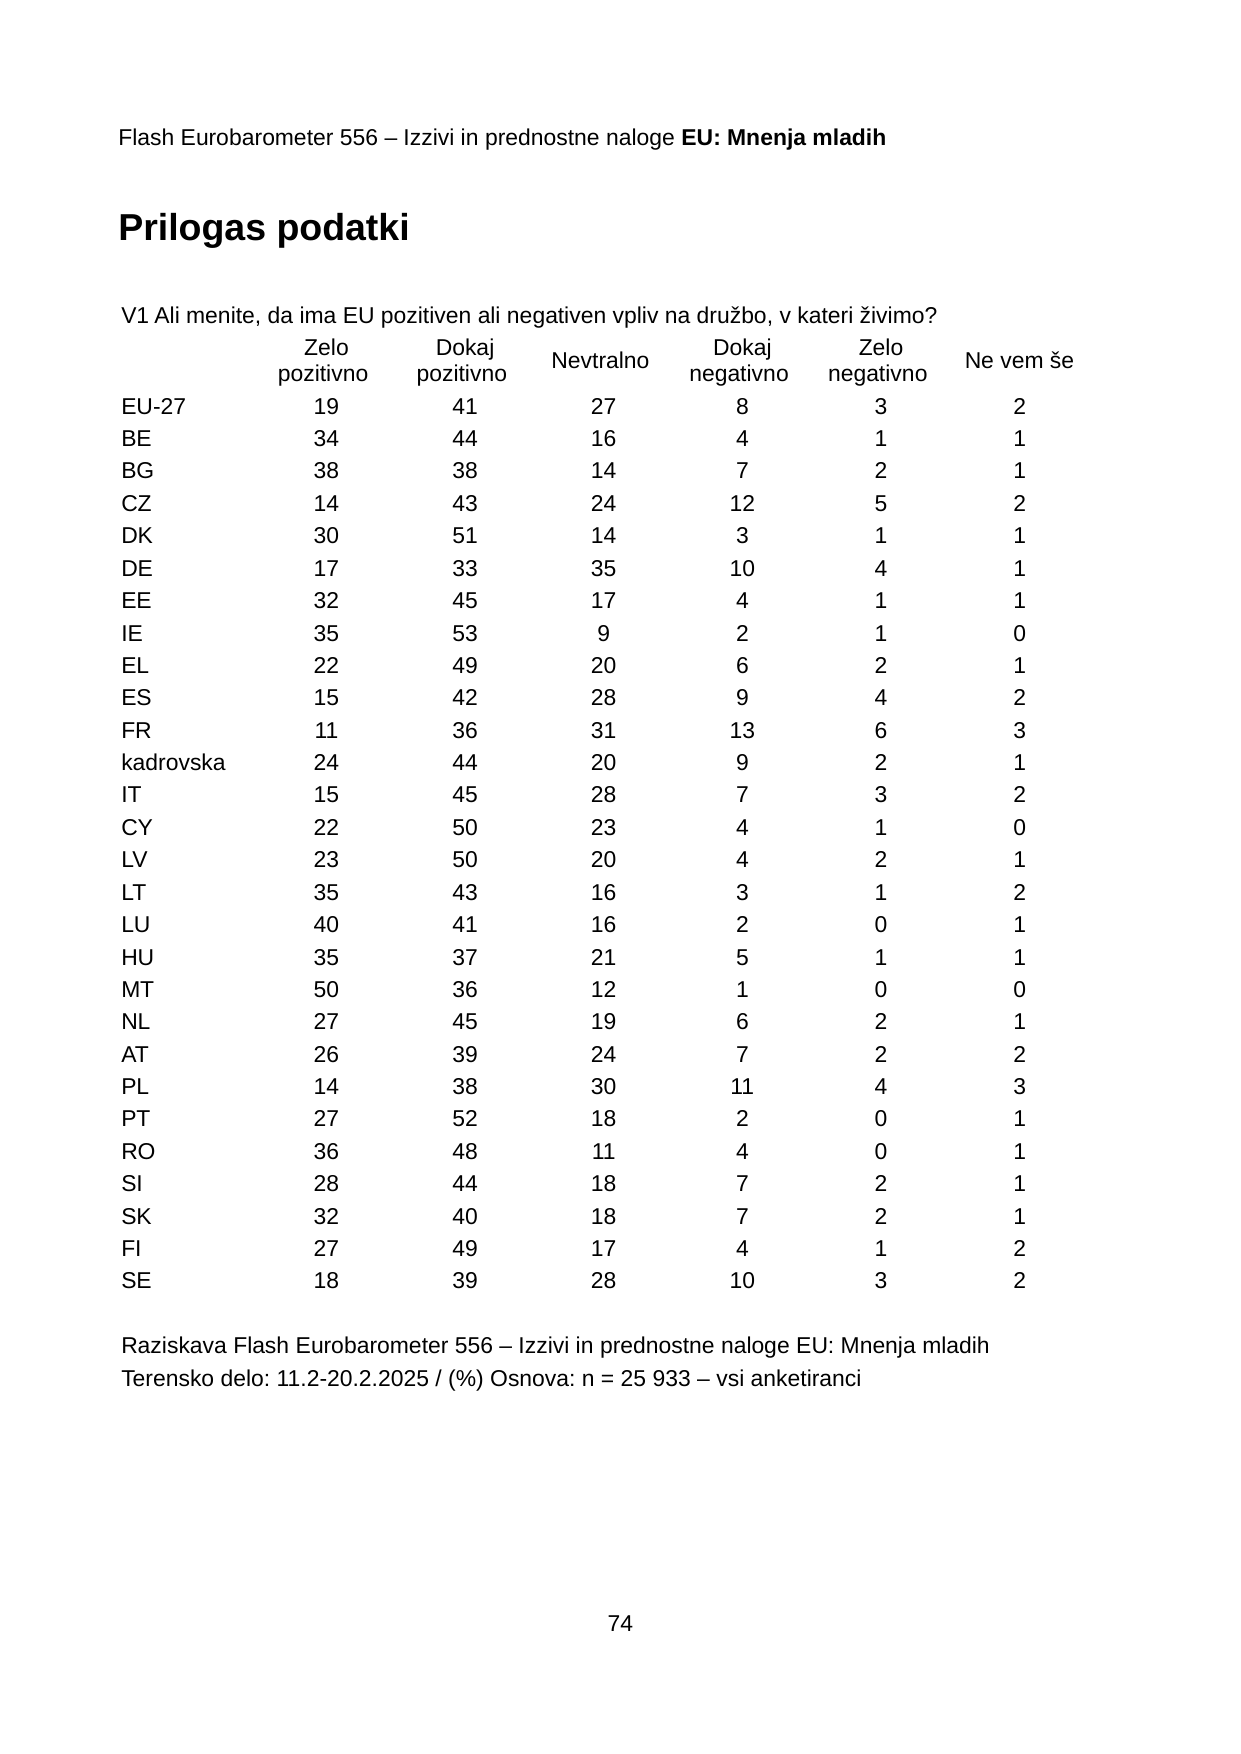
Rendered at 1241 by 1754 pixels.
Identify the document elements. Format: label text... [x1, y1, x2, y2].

table_cell MT [118, 973, 257, 1005]
table_cell 1 [950, 1167, 1089, 1199]
table_cell [950, 1297, 1089, 1329]
table_cell [811, 1297, 950, 1329]
table_cell 1 [950, 908, 1089, 940]
table_cell 9 [673, 681, 811, 714]
table_cell 3 [673, 519, 811, 552]
table_cell 44 [395, 1167, 534, 1199]
table_cell 1 [811, 519, 950, 552]
table_cell 1 [950, 455, 1089, 487]
table_cell 4 [673, 1232, 811, 1264]
table_cell 7 [673, 1167, 811, 1199]
table_cell 17 [534, 584, 673, 616]
table_cell 45 [395, 779, 534, 811]
table_cell [118, 331, 257, 390]
table_cell 2 [950, 390, 1089, 422]
table_cell 14 [257, 487, 395, 519]
table_cell 39 [395, 1038, 534, 1070]
table_cell 12 [534, 973, 673, 1005]
table_cell 15 [257, 779, 395, 811]
table_cell 27 [257, 1103, 395, 1135]
table_cell 27 [257, 1232, 395, 1264]
table_cell 1 [950, 519, 1089, 552]
table_cell 50 [395, 843, 534, 876]
table_cell 3 [811, 390, 950, 422]
table_cell EL [118, 649, 257, 681]
table_cell 4 [673, 422, 811, 454]
table_cell 38 [395, 1070, 534, 1102]
table_cell SE [118, 1264, 257, 1297]
table_cell 8 [673, 390, 811, 422]
table_cell 43 [395, 487, 534, 519]
table_cell 11 [534, 1135, 673, 1167]
table_cell LT [118, 876, 257, 908]
table_cell 1 [950, 746, 1089, 778]
table_cell PL [118, 1070, 257, 1102]
table_cell 7 [673, 455, 811, 487]
table_cell 1 [950, 552, 1089, 584]
table_cell 35 [534, 552, 673, 584]
table_cell 44 [395, 422, 534, 454]
table_cell 20 [534, 843, 673, 876]
table_cell 19 [257, 390, 395, 422]
table_cell 10 [673, 552, 811, 584]
table_cell 45 [395, 584, 534, 616]
table_cell 50 [395, 811, 534, 843]
table_cell 7 [673, 1038, 811, 1070]
table_cell 2 [811, 1005, 950, 1038]
table_cell 16 [534, 876, 673, 908]
table_cell LU [118, 908, 257, 940]
table_cell DE [118, 552, 257, 584]
table_cell 2 [950, 1232, 1089, 1264]
table_cell 41 [395, 908, 534, 940]
table_cell 35 [257, 616, 395, 649]
table_cell 49 [395, 649, 534, 681]
table_cell RO [118, 1135, 257, 1167]
table_cell ES [118, 681, 257, 714]
table_cell 9 [673, 746, 811, 778]
table_cell [395, 1297, 534, 1329]
table_cell [257, 1297, 395, 1329]
table_cell 2 [811, 649, 950, 681]
table_cell 5 [811, 487, 950, 519]
table_cell 49 [395, 1232, 534, 1264]
table_cell 28 [257, 1167, 395, 1199]
table_cell 11 [257, 714, 395, 746]
table_cell 1 [950, 1200, 1089, 1232]
table_cell 1 [950, 649, 1089, 681]
table_cell 2 [673, 616, 811, 649]
table_cell 34 [257, 422, 395, 454]
table_cell 31 [534, 714, 673, 746]
table_cell 1 [811, 811, 950, 843]
table_cell [118, 1297, 257, 1329]
table_cell 7 [673, 1200, 811, 1232]
table_cell Ne vem še [950, 331, 1089, 390]
table_cell 35 [257, 876, 395, 908]
table_cell 3 [673, 876, 811, 908]
table_cell 7 [673, 779, 811, 811]
table_cell 11 [673, 1070, 811, 1102]
table_cell 27 [534, 390, 673, 422]
table_cell 3 [950, 1070, 1089, 1102]
table_header V1 Ali menite, da ima EU pozitiven ali negativen vpliv na družbo, v kateri živimo? [118, 299, 1089, 331]
table_cell Dokaj pozitivno [395, 331, 534, 390]
table_cell 9 [534, 616, 673, 649]
table_cell 17 [257, 552, 395, 584]
table_cell 24 [534, 487, 673, 519]
table_cell 36 [395, 714, 534, 746]
table_cell 16 [534, 422, 673, 454]
table_cell 0 [811, 1103, 950, 1135]
table_cell BG [118, 455, 257, 487]
table_cell 20 [534, 746, 673, 778]
table_cell 4 [811, 552, 950, 584]
table_cell kadrovska [118, 746, 257, 778]
table_cell BE [118, 422, 257, 454]
table_cell NL [118, 1005, 257, 1038]
table_cell 22 [257, 811, 395, 843]
table_cell 26 [257, 1038, 395, 1070]
table_cell 30 [534, 1070, 673, 1102]
table_cell 2 [950, 681, 1089, 714]
table_cell 32 [257, 1200, 395, 1232]
subtitle Prilogas podatki [118, 205, 1122, 248]
table_cell SK [118, 1200, 257, 1232]
table_cell 38 [395, 455, 534, 487]
table_cell PT [118, 1103, 257, 1135]
table_cell 16 [534, 908, 673, 940]
table_cell 21 [534, 940, 673, 973]
table_cell 36 [257, 1135, 395, 1167]
table_cell 51 [395, 519, 534, 552]
table_cell 1 [811, 940, 950, 973]
table_cell 52 [395, 1103, 534, 1135]
table_cell 1 [811, 422, 950, 454]
table_cell 33 [395, 552, 534, 584]
table_cell 10 [673, 1264, 811, 1297]
table_cell 32 [257, 584, 395, 616]
table_cell Nevtralno [534, 331, 673, 390]
table_cell HU [118, 940, 257, 973]
table_cell 6 [673, 649, 811, 681]
table_cell 30 [257, 519, 395, 552]
table_cell 14 [534, 455, 673, 487]
table_cell 3 [811, 779, 950, 811]
table_cell IT [118, 779, 257, 811]
table_cell 2 [811, 1167, 950, 1199]
table_cell 0 [950, 616, 1089, 649]
table_cell 1 [950, 1103, 1089, 1135]
table_cell [534, 1297, 673, 1329]
table_cell 22 [257, 649, 395, 681]
table_cell 23 [257, 843, 395, 876]
table_cell CZ [118, 487, 257, 519]
table_cell 18 [534, 1200, 673, 1232]
table_cell 3 [811, 1264, 950, 1297]
table_cell 2 [811, 843, 950, 876]
table_cell 0 [811, 973, 950, 1005]
table_cell 23 [534, 811, 673, 843]
table_cell 2 [673, 908, 811, 940]
table_cell 2 [811, 746, 950, 778]
table_cell 37 [395, 940, 534, 973]
table_cell 4 [673, 584, 811, 616]
table_cell 39 [395, 1264, 534, 1297]
table_cell 2 [950, 876, 1089, 908]
table_cell 1 [811, 1232, 950, 1264]
table_cell Zelo negativno [811, 331, 950, 390]
table_cell AT [118, 1038, 257, 1070]
table_cell 12 [673, 487, 811, 519]
table_cell 17 [534, 1232, 673, 1264]
table_cell 18 [534, 1103, 673, 1135]
table_cell 1 [811, 584, 950, 616]
table_cell LV [118, 843, 257, 876]
table_cell EU-27 [118, 390, 257, 422]
table_cell 14 [534, 519, 673, 552]
table_cell 2 [950, 1038, 1089, 1070]
table_cell 40 [395, 1200, 534, 1232]
table_cell FR [118, 714, 257, 746]
table_cell 0 [950, 811, 1089, 843]
table_cell 48 [395, 1135, 534, 1167]
table_cell 44 [395, 746, 534, 778]
table_cell 2 [673, 1103, 811, 1135]
table_cell 2 [950, 779, 1089, 811]
table_cell 0 [811, 1135, 950, 1167]
table_cell 27 [257, 1005, 395, 1038]
table_cell 5 [673, 940, 811, 973]
table_cell 1 [950, 584, 1089, 616]
table_cell 28 [534, 1264, 673, 1297]
table_cell 1 [950, 843, 1089, 876]
table_cell 18 [534, 1167, 673, 1199]
table_cell Zelo pozitivno [257, 331, 395, 390]
table_cell 20 [534, 649, 673, 681]
table_cell 6 [811, 714, 950, 746]
table_cell 2 [811, 1038, 950, 1070]
table_cell 4 [673, 811, 811, 843]
table_cell EE [118, 584, 257, 616]
table_cell 14 [257, 1070, 395, 1102]
table_cell 0 [811, 908, 950, 940]
table_cell 2 [811, 1200, 950, 1232]
table_cell 36 [395, 973, 534, 1005]
table_cell 28 [534, 681, 673, 714]
table_cell 4 [811, 1070, 950, 1102]
table_cell 1 [950, 1005, 1089, 1038]
table_cell 35 [257, 940, 395, 973]
table_cell DK [118, 519, 257, 552]
table_cell 19 [534, 1005, 673, 1038]
table_cell 43 [395, 876, 534, 908]
table_cell Dokaj negativno [673, 331, 811, 390]
table_cell IE [118, 616, 257, 649]
table_cell 1 [811, 616, 950, 649]
table_cell 50 [257, 973, 395, 1005]
table_cell 41 [395, 390, 534, 422]
table_cell 18 [257, 1264, 395, 1297]
table_cell 3 [950, 714, 1089, 746]
table_cell CY [118, 811, 257, 843]
table_cell 0 [950, 973, 1089, 1005]
table_cell 4 [673, 1135, 811, 1167]
table_cell 4 [673, 843, 811, 876]
table_cell 15 [257, 681, 395, 714]
table_cell SI [118, 1167, 257, 1199]
table_cell 24 [534, 1038, 673, 1070]
table_cell 13 [673, 714, 811, 746]
table_cell [673, 1297, 811, 1329]
table_cell Raziskava Flash Eurobarometer 556 – Izzivi in prednostne naloge EU: Mnenja mladih [118, 1329, 1089, 1362]
table_cell 1 [950, 940, 1089, 973]
table_cell 24 [257, 746, 395, 778]
table_cell 6 [673, 1005, 811, 1038]
table_cell 45 [395, 1005, 534, 1038]
table_cell 28 [534, 779, 673, 811]
table_cell 4 [811, 681, 950, 714]
table_cell 1 [950, 1135, 1089, 1167]
table_cell 1 [950, 422, 1089, 454]
table_cell 53 [395, 616, 534, 649]
table_cell FI [118, 1232, 257, 1264]
table_cell 1 [811, 876, 950, 908]
table_cell 42 [395, 681, 534, 714]
table_cell 1 [673, 973, 811, 1005]
table_cell 40 [257, 908, 395, 940]
table_cell 2 [811, 455, 950, 487]
table_cell 2 [950, 487, 1089, 519]
table_cell Terensko delo: 11.2-20.2.2025 / (%) Osnova: n = 25 933 – vsi anketiranci [118, 1362, 1089, 1394]
table_cell 2 [950, 1264, 1089, 1297]
table_cell 38 [257, 455, 395, 487]
